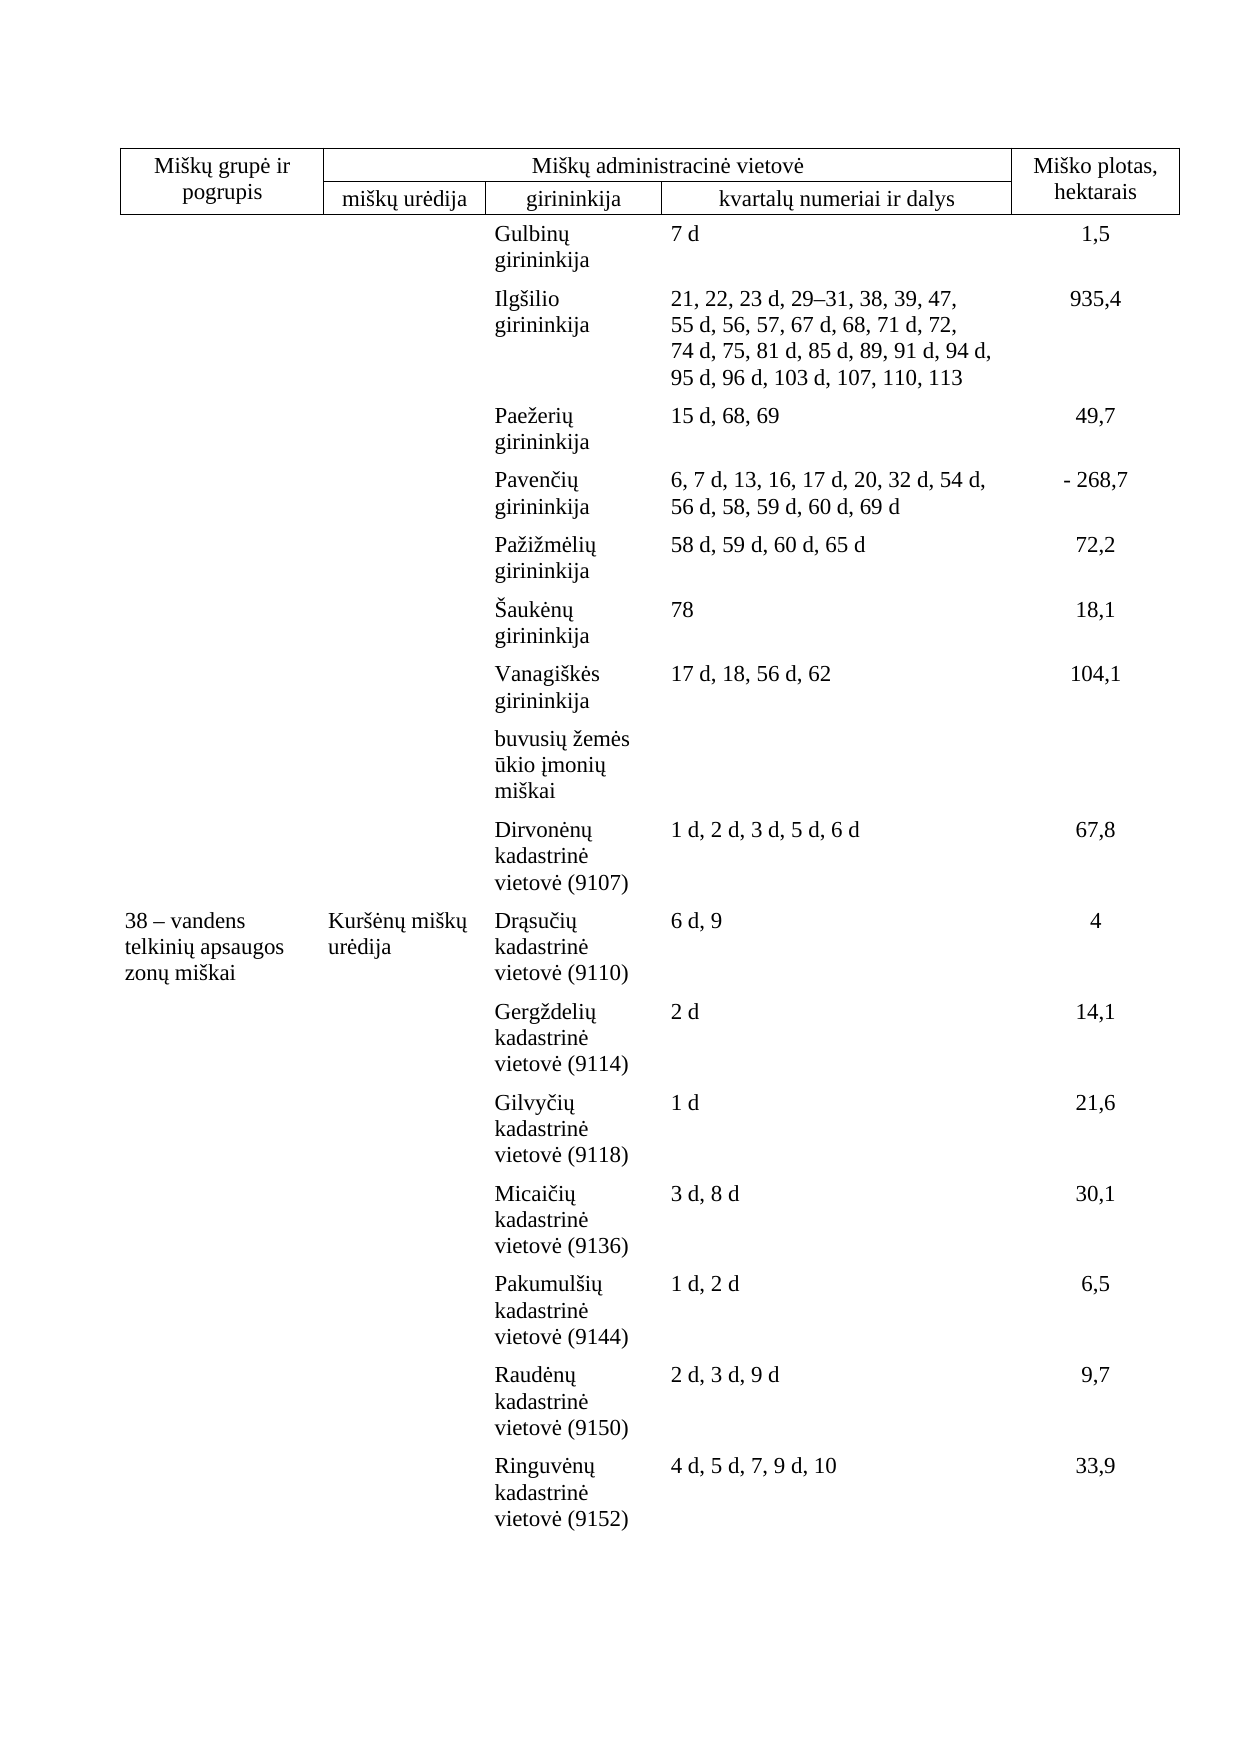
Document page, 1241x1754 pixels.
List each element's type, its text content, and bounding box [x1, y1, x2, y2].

table_cell 21, 22, 23 d, 29–31, 38, 39, 47, 55 d, 56, 57, 67 d, 68, 71 d, 72, 74 d, 75, 81 d, 85 d, 89, 91 d, 94 d, 95 d, 96 d, 103 d, 107, 110, 113 [662, 279, 1017, 396]
table_header [1180, 148, 1240, 181]
table_cell Dirvonėnų kadastrinė vietovė (9107) [485, 810, 662, 901]
table_cell 6, 7 d, 13, 16, 17 d, 20, 32 d, 54 d, 56 d, 58, 59 d, 60 d, 69 d [662, 461, 1017, 525]
table_cell 104,1 [1017, 654, 1174, 719]
table_cell Micaičių kadastrinė vietovė (9136) [485, 1174, 662, 1264]
table_cell [1179, 901, 1240, 992]
table_cell [1174, 1356, 1179, 1446]
table_cell 15 d, 68, 69 [662, 396, 1017, 461]
table_cell Gergždelių kadastrinė vietovė (9114) [485, 992, 662, 1083]
table_cell [1179, 525, 1240, 590]
table_header Miško plotas, hektarais [1012, 149, 1179, 214]
table_cell 2 d [662, 992, 1017, 1083]
table_cell [319, 396, 485, 461]
table_cell [1174, 215, 1179, 279]
table_cell Ringuvėnų kadastrinė vietovė (9152) [485, 1446, 662, 1537]
table_cell [319, 590, 485, 654]
table_cell 14,1 [1017, 992, 1174, 1083]
table_cell 1 d [662, 1083, 1017, 1174]
table_cell [116, 396, 319, 461]
table_cell Vanagiškės girininkija [485, 654, 662, 719]
table_cell [1174, 525, 1179, 590]
table_cell [1179, 1174, 1240, 1264]
table_cell [1179, 654, 1240, 719]
table_cell [1179, 719, 1240, 810]
table_cell [1174, 1174, 1179, 1264]
table_cell [1174, 1083, 1179, 1174]
table_cell 18,1 [1017, 590, 1174, 654]
table_cell [116, 992, 319, 1083]
table_cell [116, 181, 120, 214]
table_cell [1174, 461, 1179, 525]
table_cell 33,9 [1017, 1446, 1174, 1537]
table_cell 58 d, 59 d, 60 d, 65 d [662, 525, 1017, 590]
table_cell Pavenčių girininkija [485, 461, 662, 525]
table_cell [1179, 590, 1240, 654]
table_cell 78 [662, 590, 1017, 654]
table_cell [319, 1083, 485, 1174]
table_cell [1179, 214, 1240, 279]
table_cell Paežerių girininkija [485, 396, 662, 461]
table_cell [1174, 654, 1179, 719]
table_cell Drąsučių kadastrinė vietovė (9110) [485, 901, 662, 992]
table_cell miškų urėdija [324, 182, 485, 214]
table_cell Pažižmėlių girininkija [485, 525, 662, 590]
table_cell [319, 461, 485, 525]
table_cell [1179, 461, 1240, 525]
table_cell 1 d, 2 d, 3 d, 5 d, 6 d [662, 810, 1017, 901]
table_cell [1179, 279, 1240, 396]
table_header [116, 148, 120, 181]
table_cell [1174, 1446, 1179, 1537]
table_cell 7 d [662, 215, 1017, 279]
table_cell [116, 590, 319, 654]
table_cell [319, 525, 485, 590]
table_cell kvartalų numeriai ir dalys [662, 182, 1011, 214]
table_cell [1174, 279, 1179, 396]
table_cell [116, 461, 319, 525]
table_cell 1 d, 2 d [662, 1265, 1017, 1356]
table_cell Kuršėnų miškų urėdija [319, 901, 485, 992]
table_cell Ilgšilio girininkija [485, 279, 662, 396]
table_cell [319, 992, 485, 1083]
table_cell [319, 279, 485, 396]
table_cell [1017, 719, 1174, 810]
table_cell 17 d, 18, 56 d, 62 [662, 654, 1017, 719]
table_cell 6 d, 9 [662, 901, 1017, 992]
table_cell [116, 214, 319, 279]
table_cell [1179, 810, 1240, 901]
table_cell [1179, 1356, 1240, 1446]
table_cell Pakumulšių kadastrinė vietovė (9144) [485, 1265, 662, 1356]
table_cell [1174, 590, 1179, 654]
table_cell 67,8 [1017, 810, 1174, 901]
table_cell [1174, 901, 1179, 992]
table_cell [319, 1174, 485, 1264]
table_cell [662, 719, 1017, 810]
table_cell [319, 1446, 485, 1537]
table_header Miškų administracinė vietovė [324, 149, 1011, 181]
table_cell [1174, 992, 1179, 1083]
table_cell 935,4 [1017, 279, 1174, 396]
table_header Miškų grupė ir pogrupis [121, 149, 323, 214]
table_cell Gilvyčių kadastrinė vietovė (9118) [485, 1083, 662, 1174]
table_cell [1174, 719, 1179, 810]
table_cell [1174, 810, 1179, 901]
table_cell 49,7 [1017, 396, 1174, 461]
table_cell 6,5 [1017, 1265, 1174, 1356]
table_cell [319, 1265, 485, 1356]
table_cell 2 d, 3 d, 9 d [662, 1356, 1017, 1446]
table_cell buvusių žemės ūkio įmonių miškai [485, 719, 662, 810]
table_cell [1179, 992, 1240, 1083]
table_cell [116, 279, 319, 396]
table_cell girininkija [486, 182, 661, 214]
table_cell 9,7 [1017, 1356, 1174, 1446]
table_cell [116, 1083, 319, 1174]
table_cell [1174, 1265, 1179, 1356]
table_cell Šaukėnų girininkija [485, 590, 662, 654]
table_cell [319, 810, 485, 901]
table_cell - 268,7 [1017, 461, 1174, 525]
table_cell 1,5 [1017, 215, 1174, 279]
table_cell 4 [1017, 901, 1174, 992]
table_cell [1179, 1446, 1240, 1537]
table_cell 4 d, 5 d, 7, 9 d, 10 [662, 1446, 1017, 1537]
table_cell [116, 1446, 319, 1537]
table_cell 30,1 [1017, 1174, 1174, 1264]
table_cell [1179, 396, 1240, 461]
table_cell [116, 525, 319, 590]
table_cell [1174, 396, 1179, 461]
table_cell [116, 1265, 319, 1356]
table_cell 72,2 [1017, 525, 1174, 590]
table_cell [319, 215, 485, 279]
table_cell [319, 719, 485, 810]
table_cell Gulbinų girininkija [485, 215, 662, 279]
table_cell Raudėnų kadastrinė vietovė (9150) [485, 1356, 662, 1446]
table_cell [319, 654, 485, 719]
table_cell 21,6 [1017, 1083, 1174, 1174]
table_cell [116, 810, 319, 901]
table_cell [116, 1174, 319, 1264]
table_cell [116, 1356, 319, 1446]
table_cell 3 d, 8 d [662, 1174, 1017, 1264]
table_cell [1179, 1265, 1240, 1356]
table_cell 38 – vandens telkinių apsaugos zonų miškai [116, 901, 319, 992]
table_cell [319, 1356, 485, 1446]
table_cell [1179, 1083, 1240, 1174]
table_cell [116, 719, 319, 810]
table_cell [1180, 181, 1240, 214]
table_cell [116, 654, 319, 719]
